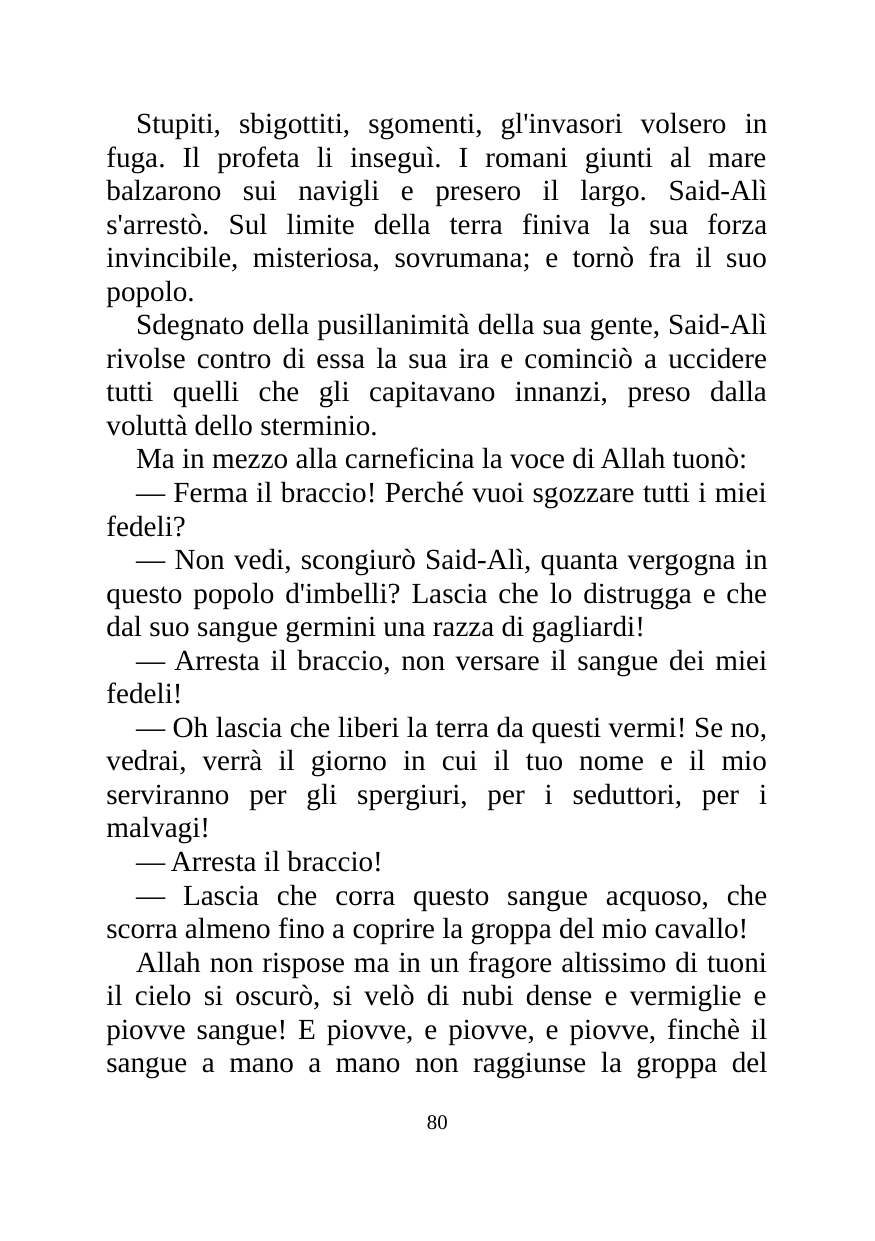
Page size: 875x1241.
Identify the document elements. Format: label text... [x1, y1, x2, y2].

text — Ferma il braccio! Perché vuoi sgozzare tutti i miei fedeli? [106, 475, 768, 542]
text Stupiti, sbigottiti, sgomenti, gl'invasori volsero in fuga. Il profeta li inseguì. I romani giunti al mare balzarono sui navigli e presero il largo. Said-Alì s'arrestò. Sul limite della terra finiva la sua forza invincibile, misteriosa, sovrumana; e tornò fra il suo popolo. [106, 106, 768, 307]
text — Oh lascia che liberi la terra da questi vermi! Se no, vedrai, verrà il giorno in cui il tuo nome e il mio serviranno per gli spergiuri, per i seduttori, per i malvagi! [106, 710, 768, 844]
text — Arresta il braccio, non versare il sangue dei miei fedeli! [106, 643, 768, 710]
text Sdegnato della pusillanimità della sua gente, Said-Alì rivolse contro di essa la sua ira e cominciò a uccidere tutti quelli che gli capitavano innanzi, preso dalla voluttà dello sterminio. [106, 307, 768, 442]
text — Lascia che corra questo sangue acquoso, che scorra almeno fino a coprire la groppa del mio cavallo! [106, 878, 768, 945]
text Allah non rispose ma in un fragore altissimo di tuoni il cielo si oscurò, si velò di nubi dense e vermiglie e piovve sangue! E piovve, e piovve, e piovve, finchè il sangue a mano a mano non raggiunse la groppa del [106, 945, 768, 1079]
text — Non vedi, scongiurò Said-Alì, quanta vergogna in questo popolo d'imbelli? Lascia che lo distrugga e che dal suo sangue germini una razza di gagliardi! [106, 542, 768, 643]
text — Arresta il braccio! [106, 844, 768, 878]
text Ma in mezzo alla carneficina la voce di Allah tuonò: [106, 442, 768, 475]
